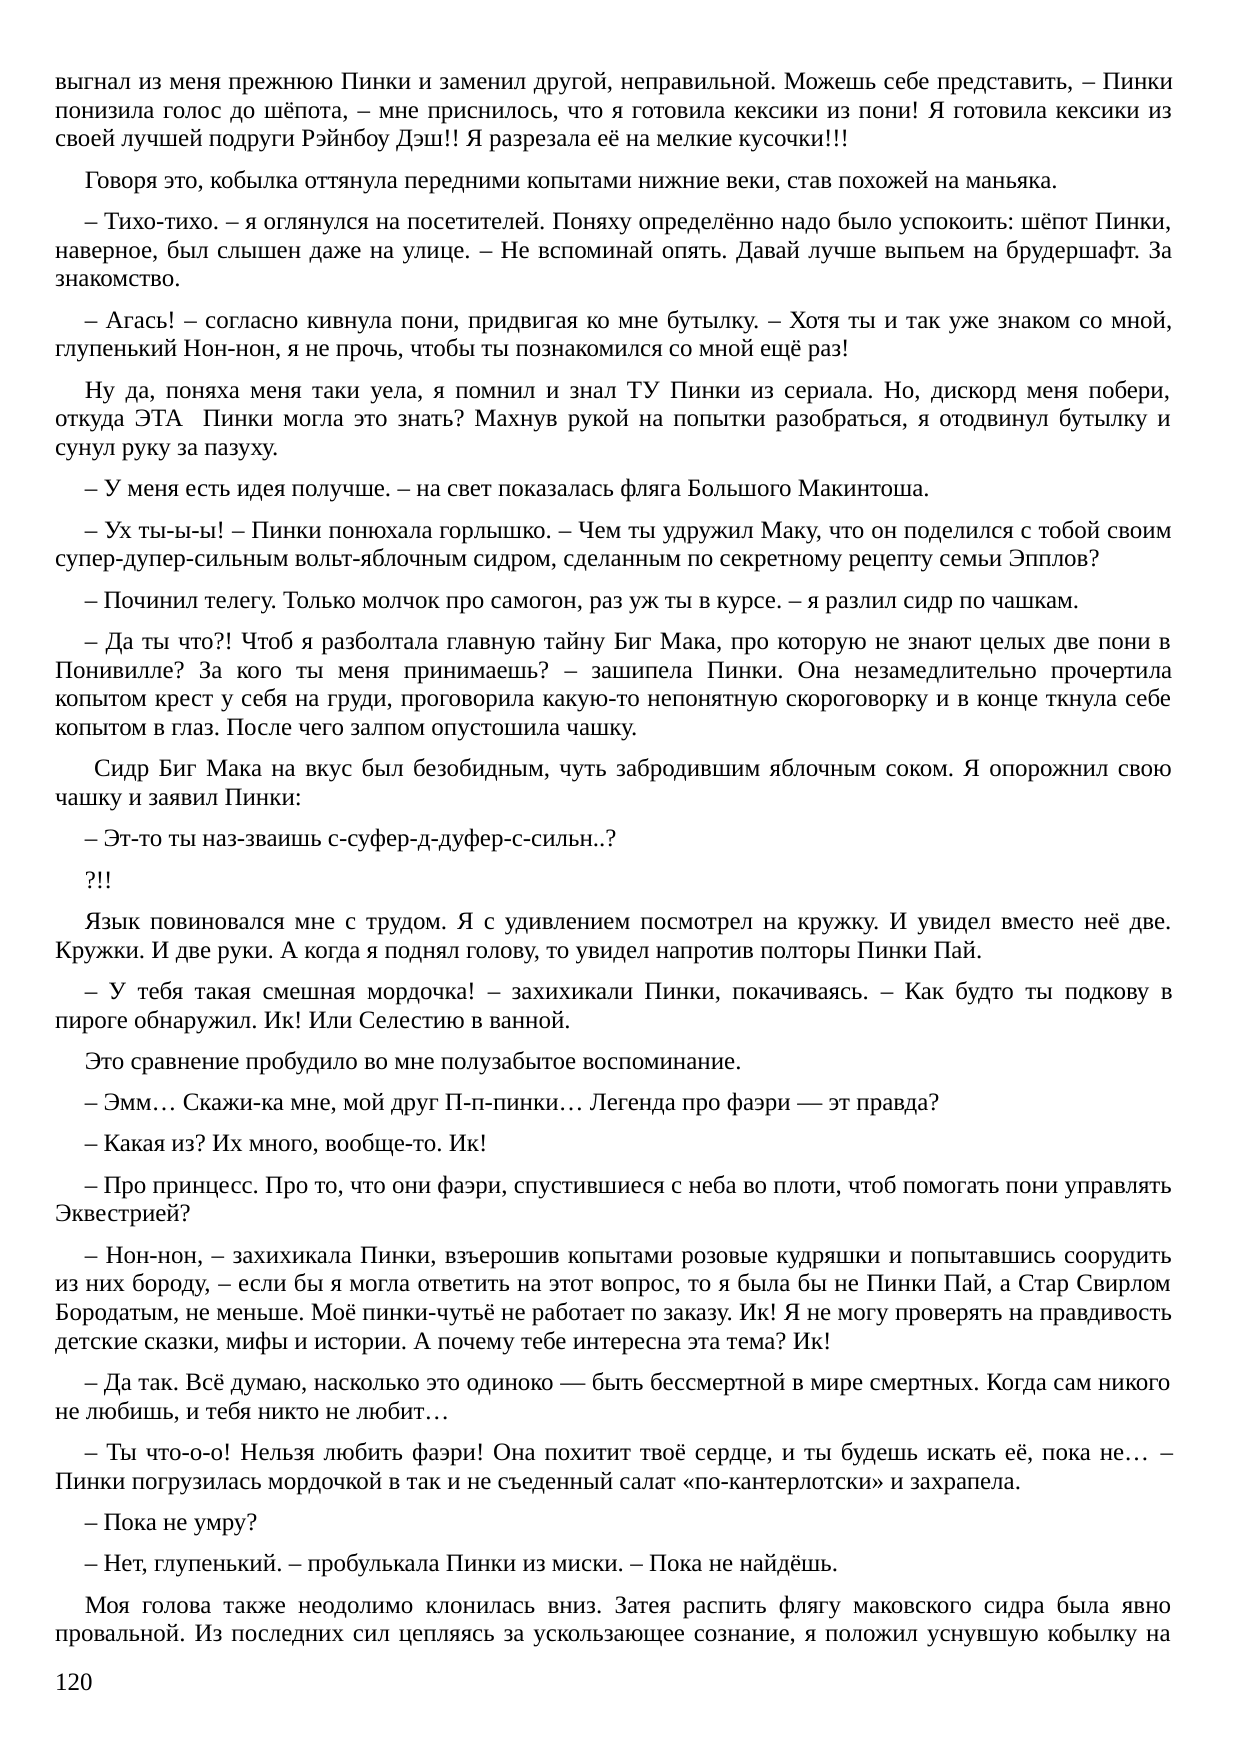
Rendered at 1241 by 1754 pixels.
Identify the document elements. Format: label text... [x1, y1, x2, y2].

text – Да так. Всё думаю, насколько это одиноко — быть бессмертной в мире смертных. Когда сам никого не любишь, и тебя никто не любит… [55, 1367, 1173, 1425]
text – Нон-нон, – захихикала Пинки, взъерошив копытами розовые кудряшки и попытавшись соорудить из них бороду, – если бы я могла ответить на этот вопрос, то я была бы не Пинки Пай, а Стар Свирлом Бородатым, не меньше. Моё пинки-чутьё не работает по заказу. Ик! Я не могу проверять на правдивость детские сказки, мифы и истории. А почему тебе интересна эта тема? Ик! [55, 1240, 1173, 1355]
text – У меня есть идея получше. – на свет показалась фляга Большого Макинтоша. [55, 473, 1173, 502]
text – Да ты что?! Чтоб я разболтала главную тайну Биг Мака, про которую не знают целых две пони в Понивилле? За кого ты меня принимаешь? – зашипела Пинки. Она незамедлительно прочертила копытом крест у себя на груди, проговорила какую-то непонятную скороговорку и в конце ткнула себе копытом в глаз. После чего залпом опустошила чашку. [55, 626, 1173, 741]
text – Пока не умру? [55, 1507, 1173, 1536]
text выгнал из меня прежнюю Пинки и заменил другой, неправильной. Можешь себе представить, – Пинки понизила голос до шёпота, – мне приснилось, что я готовила кексики из пони! Я готовила кексики из своей лучшей подруги Рэйнбоу Дэш!! Я разрезала её на мелкие кусочки!!! [55, 66, 1173, 152]
text – Ух ты-ы-ы! – Пинки понюхала горлышко. – Чем ты удружил Маку, что он поделился с тобой своим супер-дупер-сильным вольт-яблочным сидром, сделанным по секретному рецепту семьи Эпплов? [55, 515, 1173, 572]
text – Эмм… Скажи-ка мне, мой друг П-п-пинки… Легенда про фаэри — эт правда? [55, 1087, 1173, 1116]
text – У тебя такая смешная мордочка! – захихикали Пинки, покачиваясь. – Как будто ты подкову в пироге обнаружил. Ик! Или Селестию в ванной. [55, 976, 1173, 1033]
text ?!! [55, 865, 1173, 893]
text Язык повиновался мне с трудом. Я с удивлением посмотрел на кружку. И увидел вместо неё две. Кружки. И две руки. А когда я поднял голову, то увидел напротив полторы Пинки Пай. [55, 906, 1173, 963]
text Моя голова также неодолимо клонилась вниз. Затея распить флягу маковского сидра была явно провальной. Из последних сил цепляясь за ускользающее сознание, я положил уснувшую кобылку на [55, 1590, 1173, 1647]
text Сидр Биг Мака на вкус был безобидным, чуть забродившим яблочным соком. Я опорожнил свою чашку и заявил Пинки: [55, 753, 1173, 811]
text – Про принцесс. Про то, что они фаэри, спустившиеся с неба во плоти, чтоб помогать пони управлять Эквестрией? [55, 1170, 1173, 1227]
text – Починил телегу. Только молчок про самогон, раз уж ты в курсе. – я разлил сидр по чашкам. [55, 585, 1173, 613]
text Это сравнение пробудило во мне полузабытое воспоминание. [55, 1046, 1173, 1075]
text Ну да, поняха меня таки уела, я помнил и знал ТУ Пинки из сериала. Но, дискорд меня побери, откуда ЭТА Пинки могла это знать? Махнув рукой на попытки разобраться, я отодвинул бутылку и сунул руку за пазуху. [55, 375, 1173, 461]
text – Эт-то ты наз-зваишь с-суфер-д-дуфер-с-сильн..? [55, 823, 1173, 852]
text – Ты что-о-о! Нельзя любить фаэри! Она похитит твоё сердце, и ты будешь искать её, пока не… – Пинки погрузилась мордочкой в так и не съеденный салат «по-кантерлотски» и захрапела. [55, 1437, 1173, 1495]
text – Нет, глупенький. – пробулькала Пинки из миски. – Пока не найдёшь. [55, 1548, 1173, 1577]
text – Какая из? Их много, вообще-то. Ик! [55, 1128, 1173, 1157]
text – Агась! – согласно кивнула пони, придвигая ко мне бутылку. – Хотя ты и так уже знаком со мной, глупенький Нон-нон, я не прочь, чтобы ты познакомился со мной ещё раз! [55, 305, 1173, 362]
text – Тихо-тихо. – я оглянулся на посетителей. Поняху определённо надо было успокоить: шёпот Пинки, наверное, был слышен даже на улице. – Не вспоминай опять. Давай лучше выпьем на брудершафт. За знакомство. [55, 206, 1173, 292]
text Говоря это, кобылка оттянула передними копытами нижние веки, став похожей на маньяка. [55, 165, 1173, 193]
